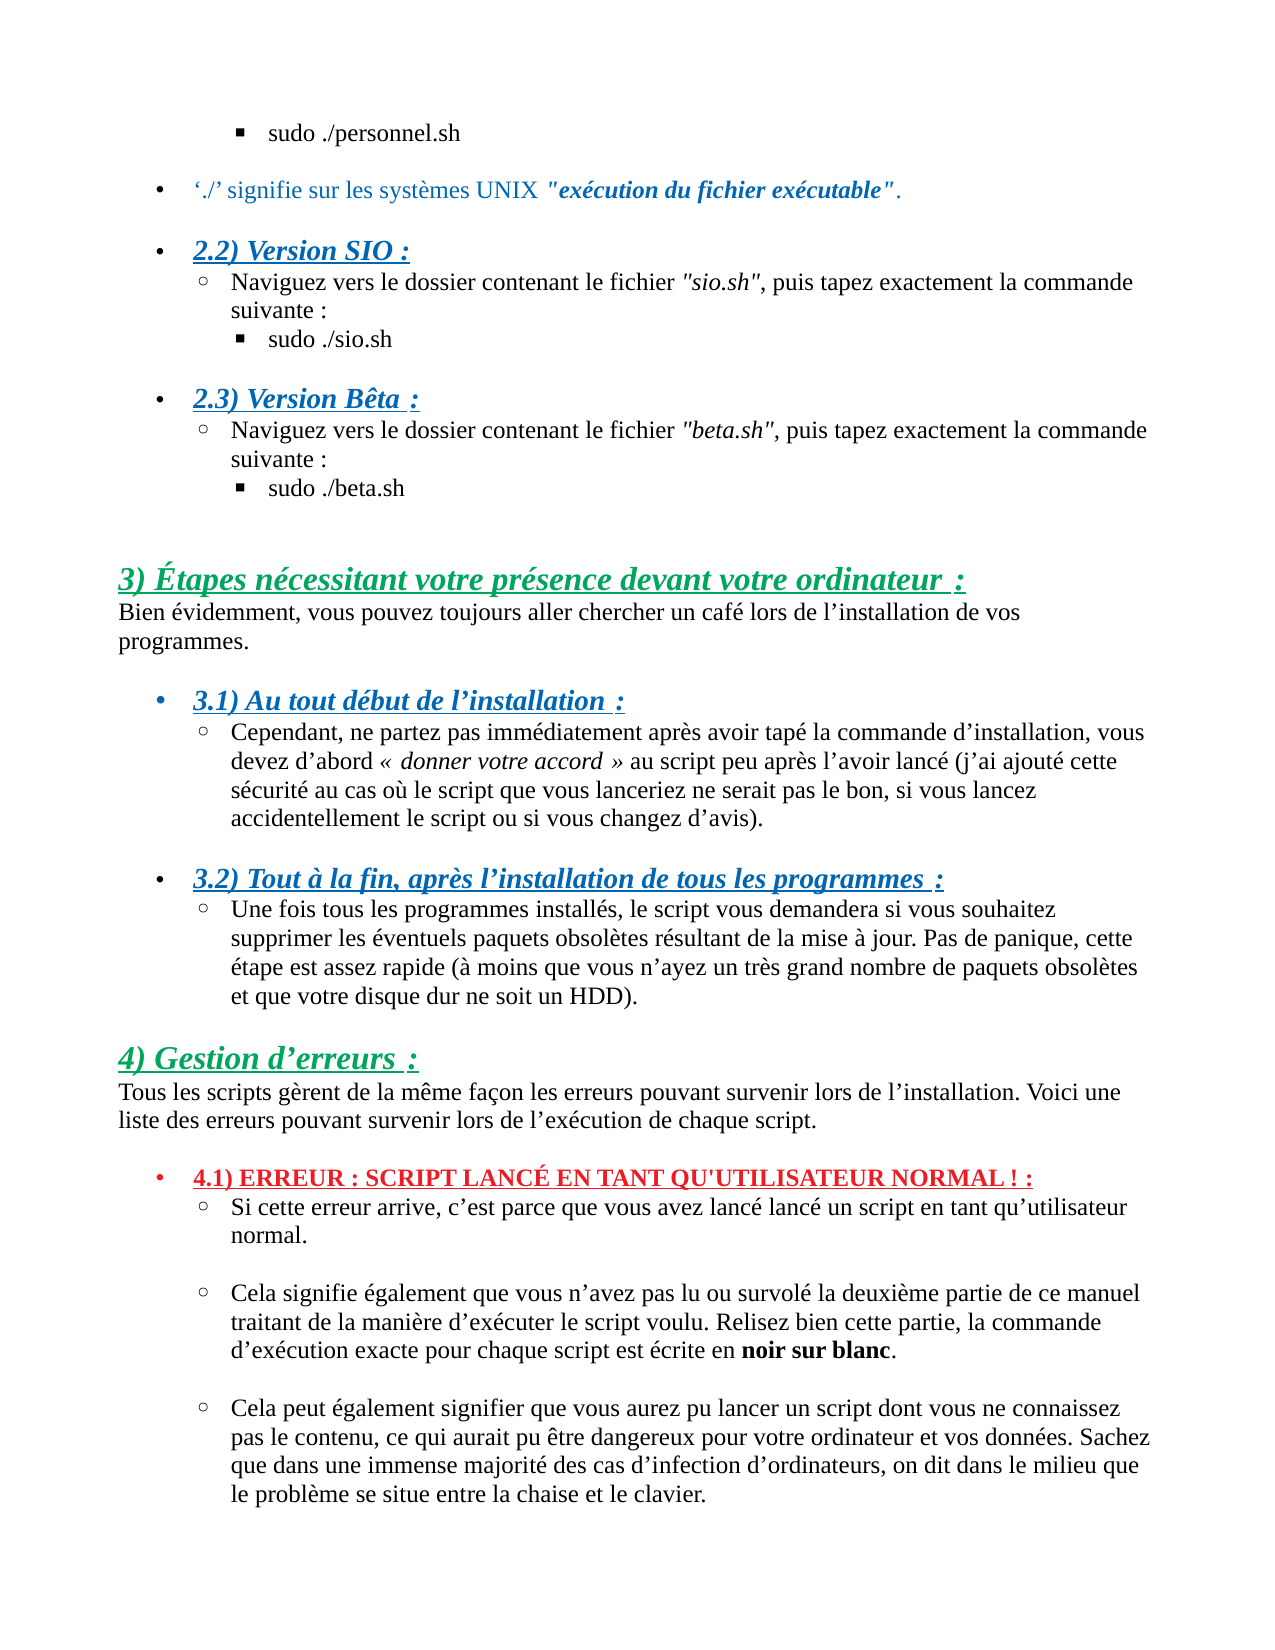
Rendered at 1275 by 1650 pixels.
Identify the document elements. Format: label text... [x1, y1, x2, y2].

list sudo ./beta.sh [231, 473, 1157, 501]
list Une fois tous les programmes installés, le script vous demandera si vous souhaitez supprimer les éventuels paquets obsolètes résultant de la mise à jour. Pas de panique, cette étape est assez rapide (à moins que vous n’ayez un très grand nombre de paquets obsolètes et que votre disque dur ne soit un HDD). [193, 894, 1157, 1009]
list Cela peut également signifier que vous aurez pu lancer un script dont vous ne connaissez pas le contenu, ce qui aurait pu être dangereux pour votre ordinateur et vos données. Sachez que dans une immense majorité des cas d’infection d’ordinateurs, on dit dans le milieu que le problème se situe entre la chaise et le clavier. [193, 1393, 1157, 1508]
list Cela signifie également que vous n’avez pas lu ou survolé la deuxième partie de ce manuel traitant de la manière d’exécuter le script voulu. Relisez bien cette partie, la commande d’exécution exacte pour chaque script est écrite en noir sur blanc. [193, 1278, 1157, 1364]
list sudo ./personnel.sh [231, 118, 1157, 147]
list ‘./’ signifie sur les systèmes UNIX "exécution du fichier exécutable". [156, 176, 1157, 204]
list 3.2) Tout à la fin, après l’installation de tous les programmes : [156, 861, 1157, 894]
list 3.1) Au tout début de l’installation : [156, 683, 1157, 717]
list sudo ./sio.sh [231, 324, 1157, 353]
list Naviguez vers le dossier contenant le fichier "beta.sh", puis tapez exactement la commande suivante : [193, 415, 1157, 473]
list Cependant, ne partez pas immédiatement après avoir tapé la commande d’installation, vous devez d’abord « donner votre accord » au script peu après l’avoir lancé (j’ai ajouté cette sécurité au cas où le script que vous lanceriez ne serait pas le bon, si vous lancez accidentellement le script ou si vous changez d’avis). [193, 717, 1157, 832]
text Bien évidemment, vous pouvez toujours aller chercher un café lors de l’installation de vos programmes. [118, 597, 1157, 655]
list 2.2) Version SIO : [156, 233, 1157, 267]
list 2.3) Version Bêta : [156, 382, 1157, 415]
text 3) Étapes nécessitant votre présence devant votre ordinateur : [118, 559, 1157, 597]
list 4.1) ERREUR : SCRIPT LANCÉ EN TANT QU'UTILISATEUR NORMAL ! : [156, 1163, 1157, 1192]
list Si cette erreur arrive, c’est parce que vous avez lancé lancé un script en tant qu’utilisateur normal. [193, 1192, 1157, 1249]
text Tous les scripts gèrent de la même façon les erreurs pouvant survenir lors de l’installation. Voici une liste des erreurs pouvant survenir lors de l’exécution de chaque script. [118, 1077, 1157, 1134]
text 4) Gestion d’erreurs : [118, 1038, 1157, 1077]
list Naviguez vers le dossier contenant le fichier "sio.sh", puis tapez exactement la commande suivante : [193, 267, 1157, 324]
